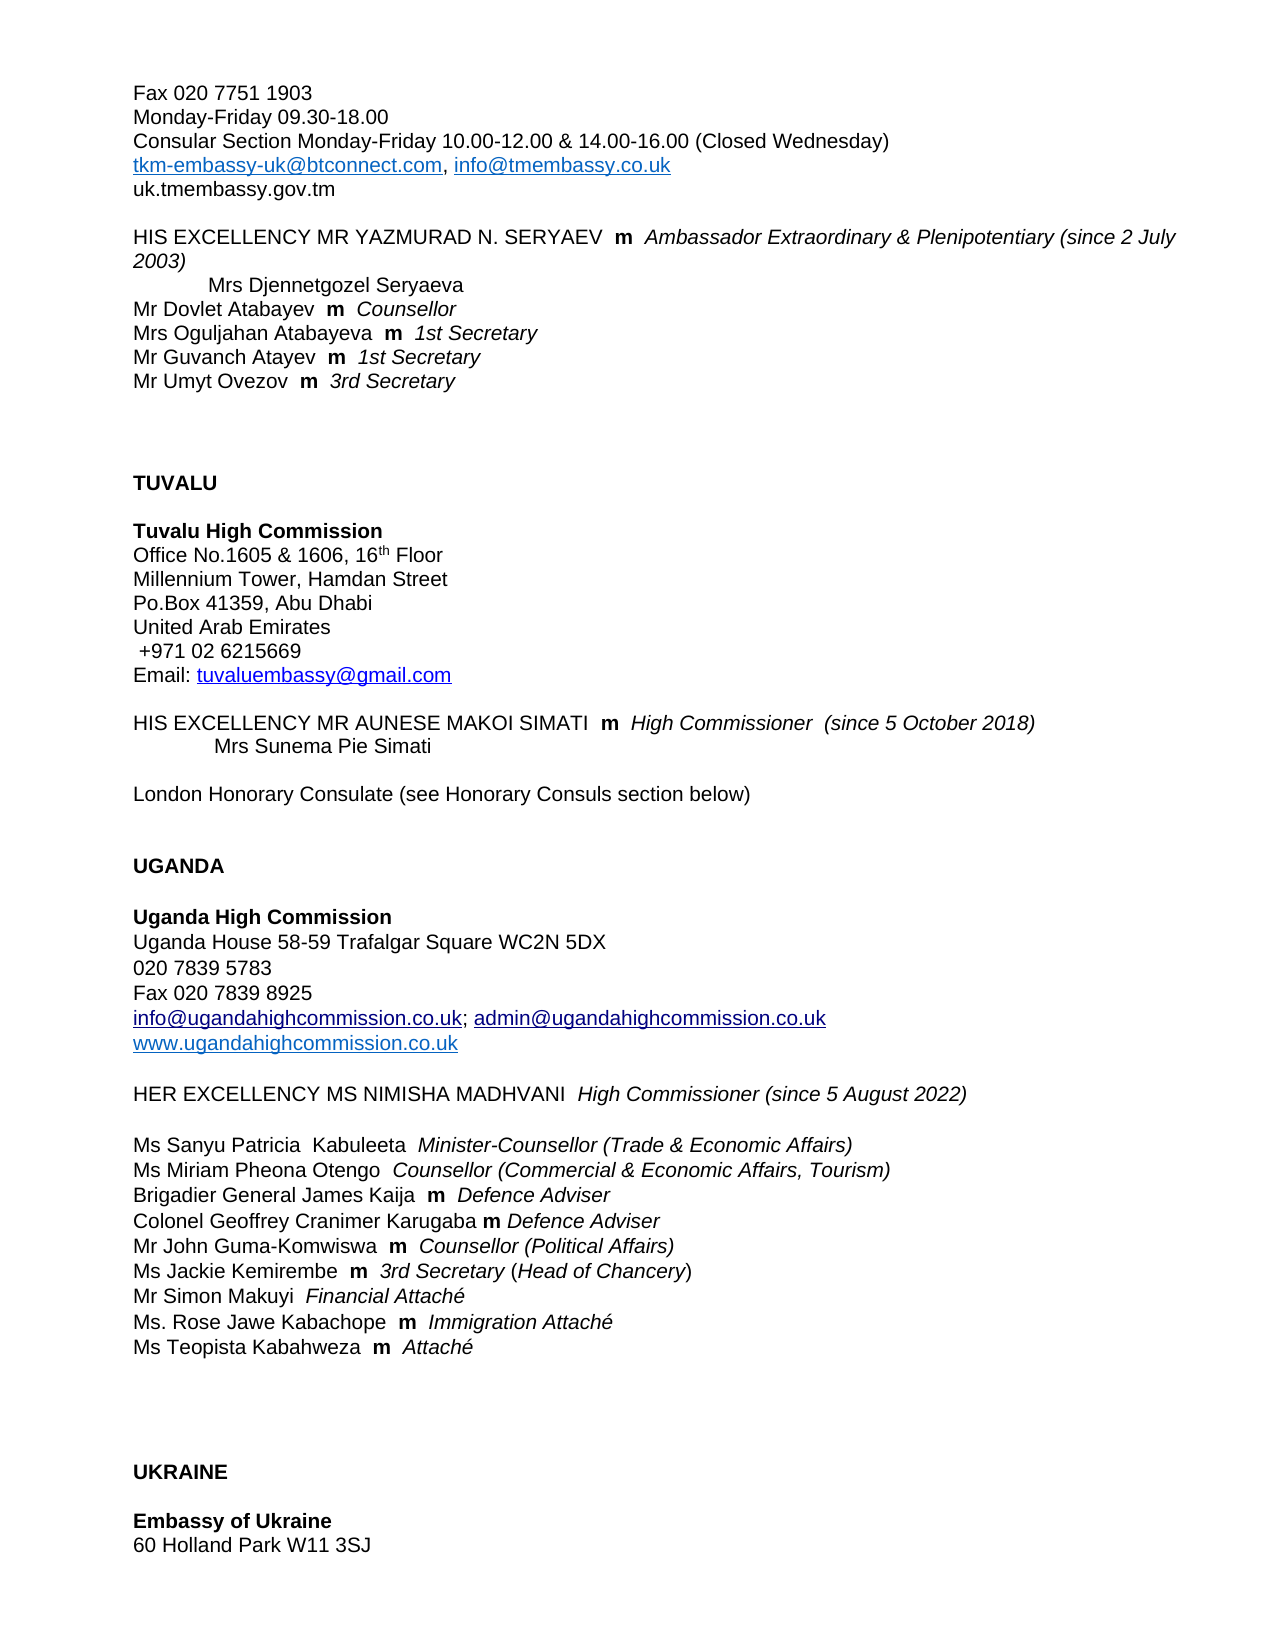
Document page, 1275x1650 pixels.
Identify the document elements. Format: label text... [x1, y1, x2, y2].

text uk.tmembassy.gov.tm [133, 177, 1181, 201]
text UGANDA [133, 854, 1181, 878]
text Mrs Oguljahan Atabayeva m 1st Secretary [133, 321, 1181, 344]
text Mrs Sunema Pie Simati [133, 734, 1181, 758]
text Consular Section Monday-Friday 10.00-12.00 & 14.00-16.00 (Closed Wednesday) [133, 129, 1181, 153]
text info@ugandahighcommission.co.uk; admin@ugandahighcommission.co.uk [133, 1006, 1181, 1030]
text tkm-embassy-uk@btconnect.com, info@tmembassy.co.uk [133, 153, 1181, 177]
text Ms Jackie Kemirembe m 3rd Secretary (Head of Chancery) [133, 1259, 1181, 1283]
text Mr Simon Makuyi Financial Attaché [133, 1284, 1181, 1308]
text Uganda High Commission [133, 905, 1181, 929]
text Po.Box 41359, Abu Dhabi [133, 591, 1181, 614]
text Ms Miriam Pheona Otengo Counsellor (Commercial & Economic Affairs, Tourism) [133, 1158, 1181, 1182]
text Monday-Friday 09.30-18.00 [133, 105, 1181, 129]
text HER EXCELLENCY MS NIMISHA MADHVANI High Commissioner (since 5 August 2022) [133, 1082, 1181, 1106]
text Office No.1605 & 1606, 16th Floor [133, 543, 1181, 567]
text Fax 020 7751 1903 [133, 81, 1181, 105]
text +971 02 6215669 [133, 638, 1181, 662]
text Fax 020 7839 8925 [133, 981, 1181, 1004]
text Colonel Geoffrey Cranimer Karugaba m Defence Adviser [133, 1208, 1181, 1232]
text Ms Sanyu Patricia Kabuleeta Minister-Counsellor (Trade & Economic Affairs) [133, 1132, 1181, 1156]
text Mr Dovlet Atabayev m Counsellor [133, 297, 1181, 321]
text HIS EXCELLENCY MR YAZMURAD N. SERYAEV m Ambassador Extraordinary & Plenipotentiary (since 2 July 2003) [133, 225, 1181, 273]
text Mr Guvanch Atayev m 1st Secretary [133, 344, 1181, 368]
text Brigadier General James Kaija m Defence Adviser [133, 1183, 1181, 1207]
text Uganda House 58-59 Trafalgar Square WC2N 5DX [133, 930, 1181, 954]
text Mr Umyt Ovezov m 3rd Secretary [133, 368, 1181, 392]
text Millennium Tower, Hamdan Street [133, 567, 1181, 591]
text Mr John Guma-Komwiswa m Counsellor (Political Affairs) [133, 1234, 1181, 1258]
text TUVALU [133, 471, 1181, 495]
text Mrs Djennetgozel Seryaeva [133, 273, 1181, 297]
text Ms. Rose Jawe Kabachope m Immigration Attaché [133, 1310, 1181, 1334]
text United Arab Emirates [133, 614, 1181, 638]
text Tuvalu High Commission [133, 519, 1181, 543]
text 60 Holland Park W11 3SJ [133, 1533, 1181, 1557]
text UKRAINE [133, 1460, 1181, 1484]
text www.ugandahighcommission.co.uk [133, 1031, 1181, 1055]
text 020 7839 5783 [133, 955, 1181, 979]
text Embassy of Ukraine [133, 1509, 1181, 1533]
text Email: tuvaluembassy@gmail.com [133, 662, 1181, 686]
text HIS EXCELLENCY MR AUNESE MAKOI SIMATI m High Commissioner (since 5 October 2018) [133, 710, 1181, 734]
text Ms Teopista Kabahweza m Attaché [133, 1335, 1181, 1359]
text London Honorary Consulate (see Honorary Consuls section below) [133, 782, 1181, 806]
